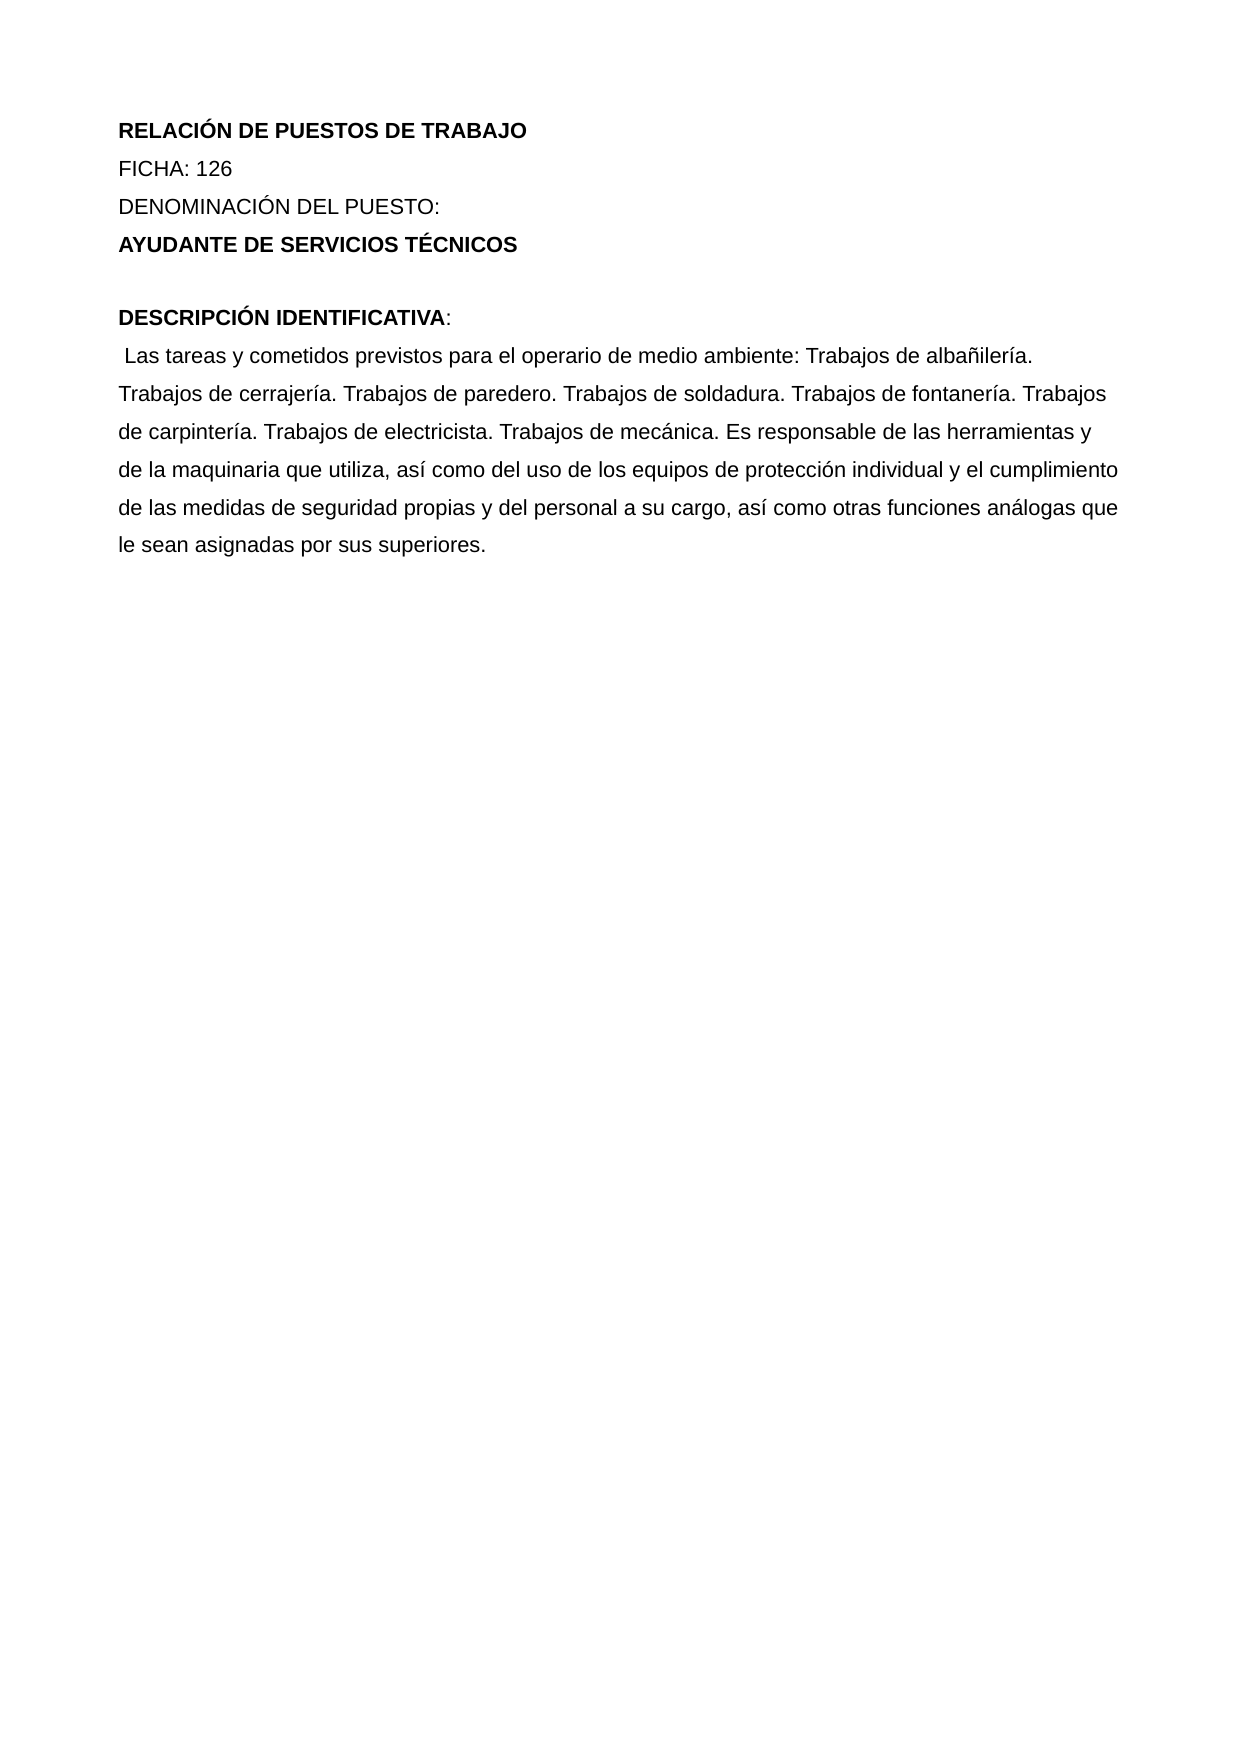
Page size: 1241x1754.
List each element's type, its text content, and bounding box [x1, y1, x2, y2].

text DENOMINACIÓN DEL PUESTO: [118, 194, 1122, 219]
text AYUDANTE DE SERVICIOS TÉCNICOS [118, 232, 1122, 257]
text DESCRIPCIÓN IDENTIFICATIVA: [118, 305, 1122, 331]
text RELACIÓN DE PUESTOS DE TRABAJO [118, 118, 1122, 143]
text Las tareas y cometidos previstos para el operario de medio ambiente: Trabajos de albañilería. Trabajos de cerrajería. Trabajos de paredero. Trabajos de soldadura. Trabajos de fontanería. Trabajos de carpintería. Trabajos de electricista. Trabajos de mecánica. Es responsable de las herramientas y de la maquinaria que utiliza, así como del uso de los equipos de protección individual y el cumplimiento de las medidas de seguridad propias y del personal a su cargo, así como otras funciones análogas que le sean asignadas por sus superiores. [118, 343, 1122, 557]
text FICHA: 126 [118, 156, 1122, 181]
